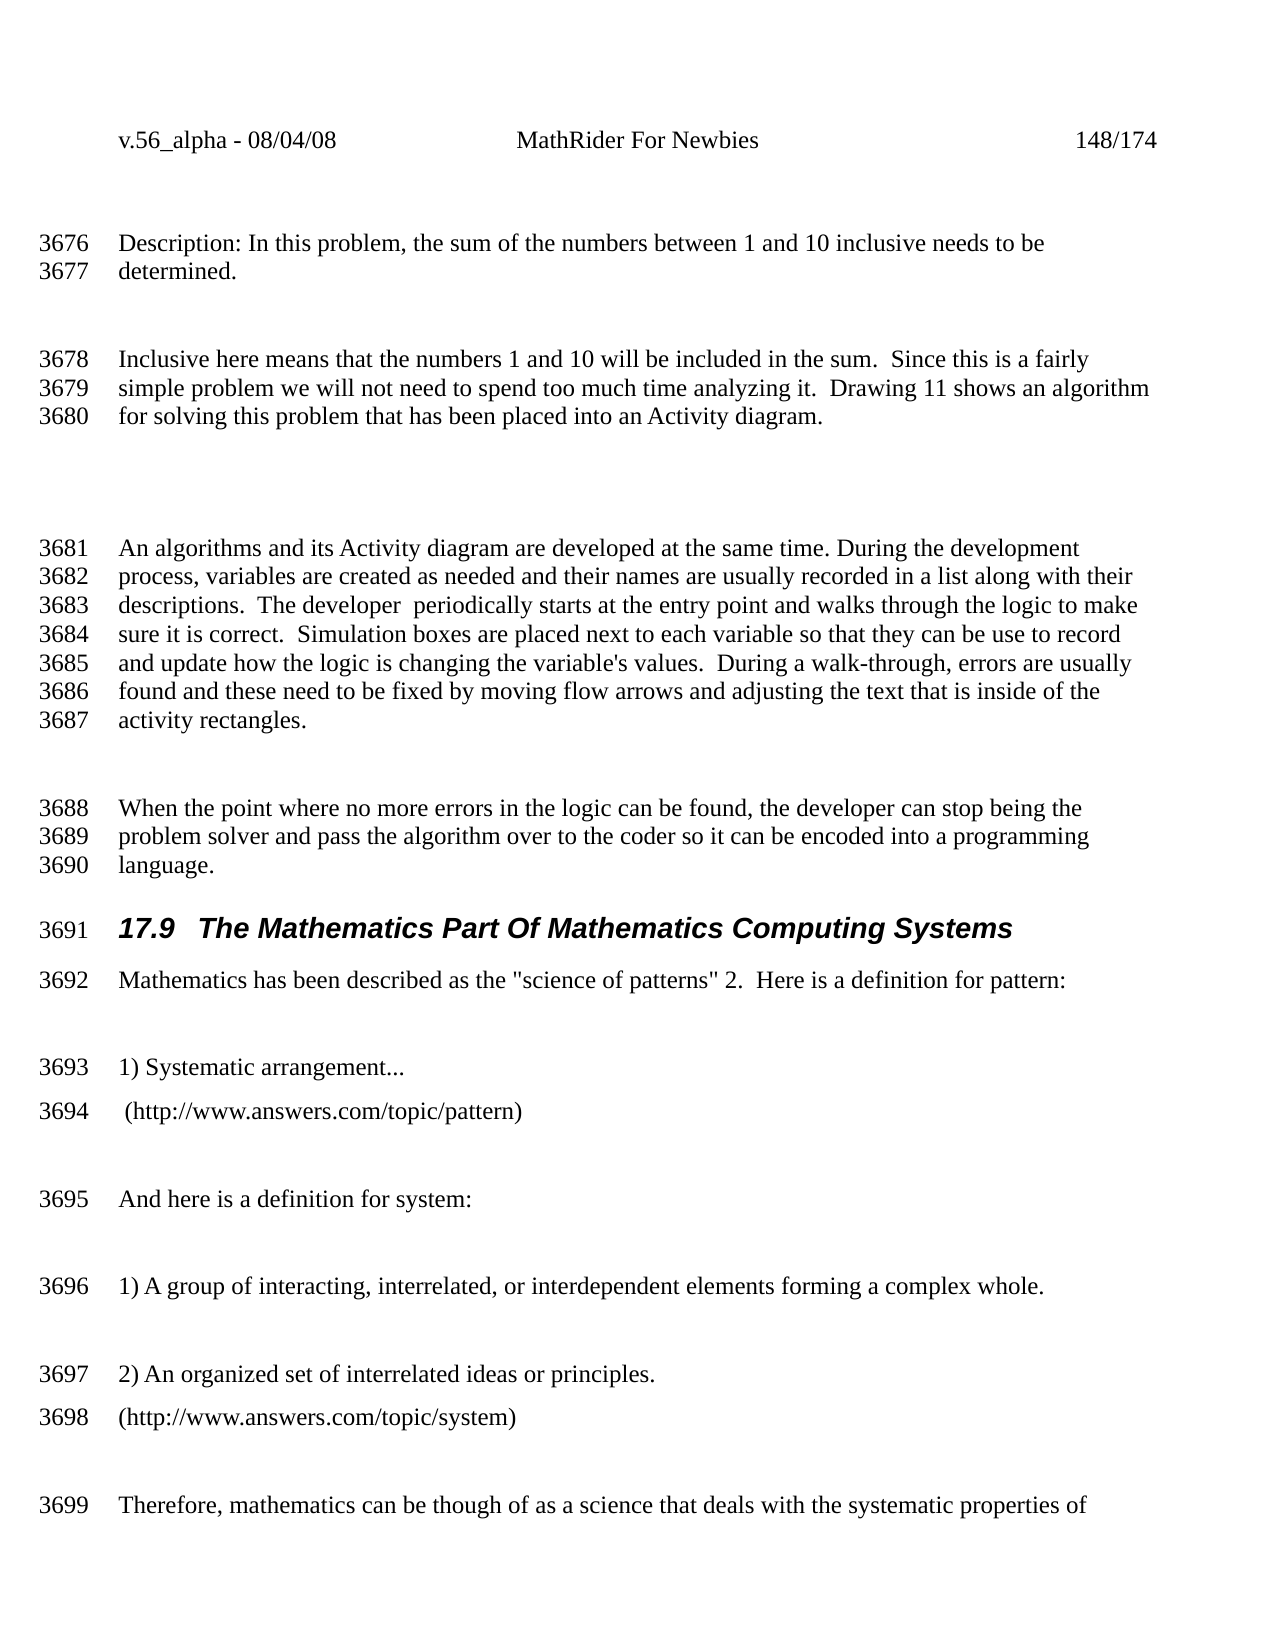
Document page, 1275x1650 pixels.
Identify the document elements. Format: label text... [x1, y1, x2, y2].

text Therefore, mathematics can be though of as a science that deals with the systematic properties of [118, 1490, 1157, 1519]
text 1) Systematic arrangement... [118, 1052, 1157, 1081]
text Mathematics has been described as the "science of patterns" 2. Here is a definition for pattern: [118, 965, 1157, 994]
text 1) A group of interacting, interrelated, or interdependent elements forming a complex whole. [118, 1271, 1157, 1300]
text When the point where no more errors in the logic can be found, the developer can stop being the problem solver and pass the algorithm over to the coder so it can be encoded into a programming language. [118, 793, 1157, 879]
text And here is a definition for system: [118, 1184, 1157, 1212]
text 2) An organized set of interrelated ideas or principles. [118, 1359, 1157, 1387]
text Inclusive here means that the numbers 1 and 10 will be included in the sum. Since this is a fairly simple problem we will not need to spend too much time analyzing it. Drawing 11 shows an algorithm for solving this problem that has been placed into an Activity diagram. [118, 344, 1157, 430]
text Description: In this problem, the sum of the numbers between 1 and 10 inclusive needs to be determined. [118, 228, 1157, 285]
text (http://www.answers.com/topic/system) [118, 1402, 1157, 1431]
text An algorithms and its Activity diagram are developed at the same time. During the development process, variables are created as needed and their names are usually recorded in a list along with their descriptions. The developer periodically starts at the entry point and walks through the logic to make sure it is correct. Simulation boxes are placed next to each variable so that they can be use to record and update how the logic is changing the variable's values. During a walk-through, errors are usually found and these need to be fixed by moving flow arrows and adjusting the text that is inside of the activity rectangles. [118, 533, 1157, 734]
subtitle The Mathematics Part Of Mathematics Computing Systems [118, 911, 1157, 945]
text (http://www.answers.com/topic/pattern) [118, 1096, 1157, 1125]
